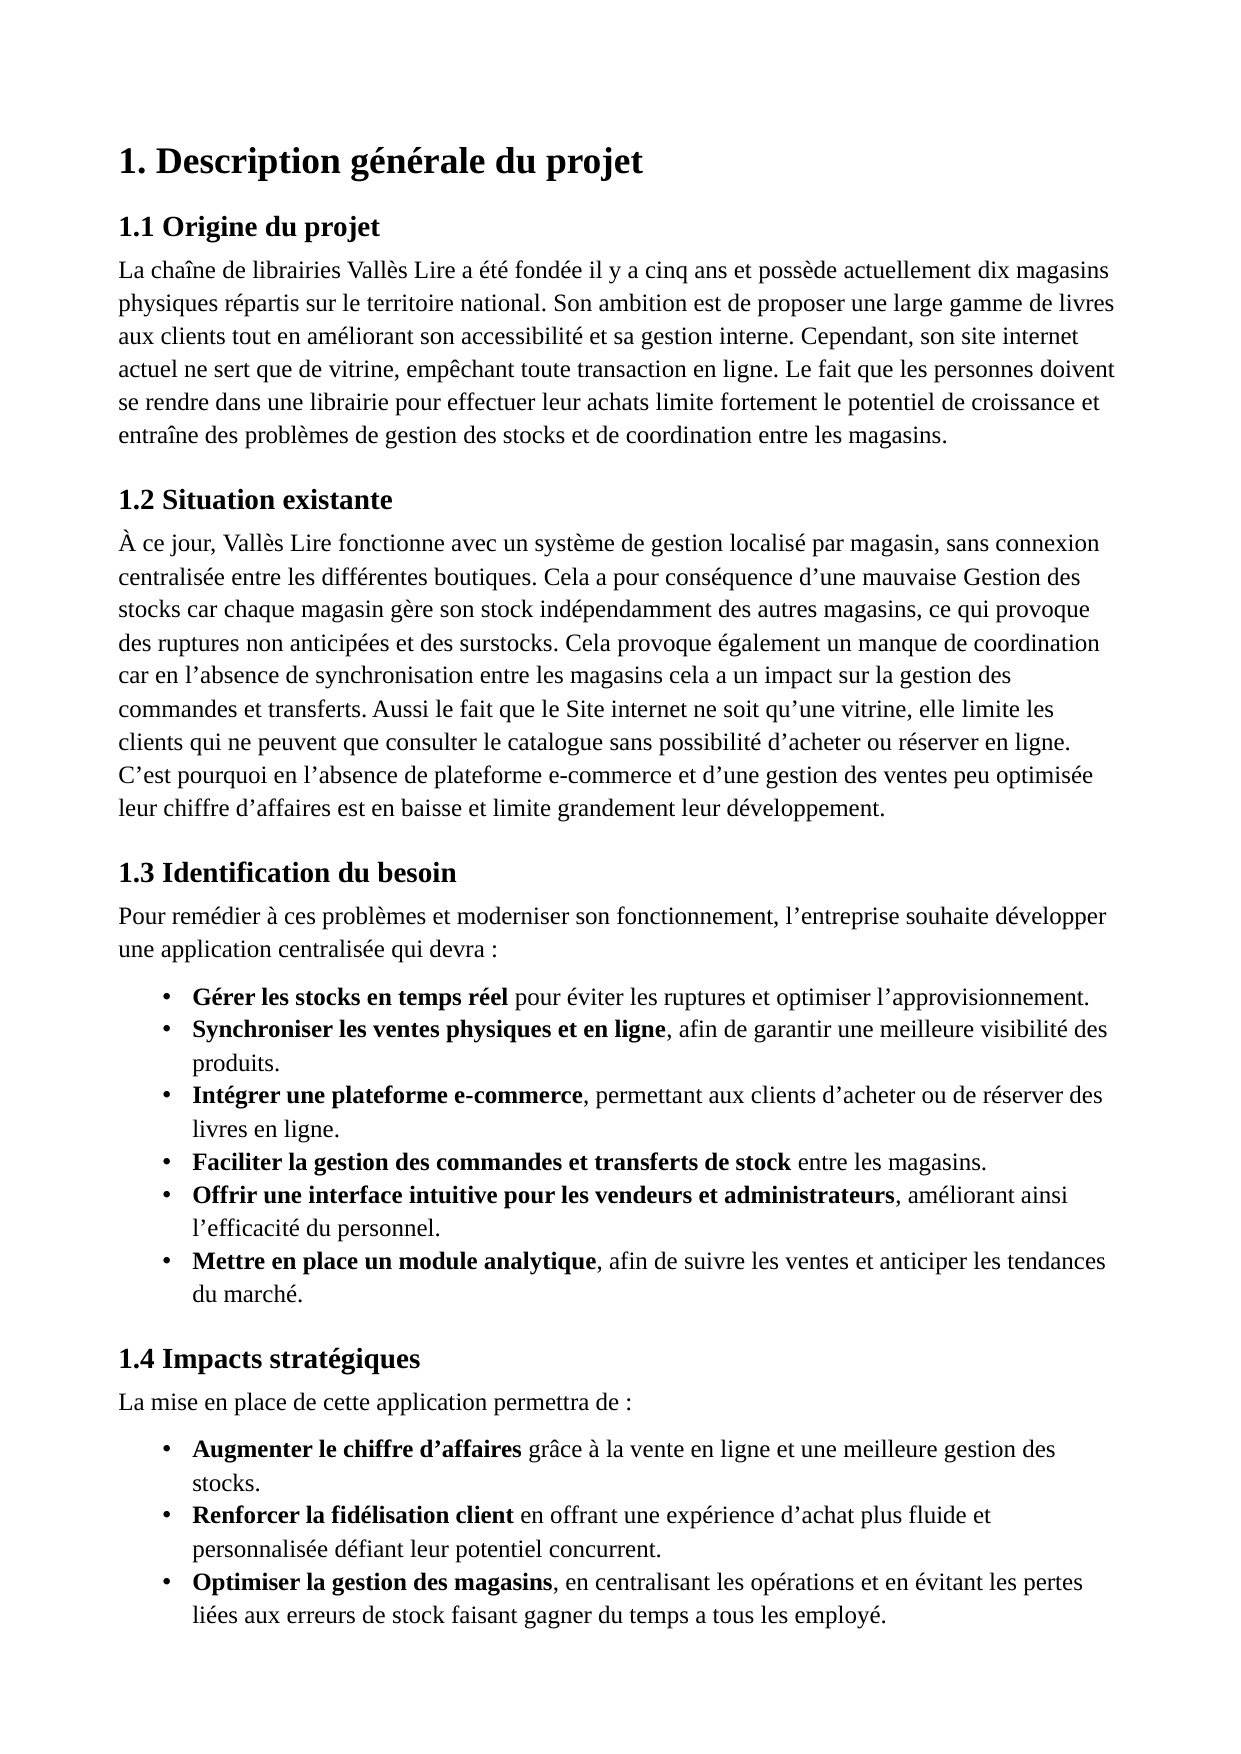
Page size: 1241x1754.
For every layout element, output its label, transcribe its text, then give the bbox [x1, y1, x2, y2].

subtitle 1.4 Impacts stratégiques [118, 1341, 1122, 1374]
subtitle 1.3 Identification du besoin [118, 855, 1122, 888]
list Optimiser la gestion des magasins, en centralisant les opérations et en évitant les pertes liées aux erreurs de stock faisant gagner du temps a tous les employé. [162, 1567, 1122, 1628]
subtitle 1. Description générale du projet [118, 139, 1122, 182]
list Offrir une interface intuitive pour les vendeurs et administrateurs, améliorant ainsi l’efficacité du personnel. [162, 1180, 1122, 1241]
list Renforcer la fidélisation client en offrant une expérience d’achat plus fluide et personnalisée défiant leur potentiel concurrent. [162, 1501, 1122, 1562]
subtitle 1.1 Origine du projet [118, 209, 1122, 243]
list Intégrer une plateforme e-commerce, permettant aux clients d’acheter ou de réserver des livres en ligne. [162, 1081, 1122, 1142]
subtitle 1.2 Situation existante [118, 482, 1122, 516]
list Faciliter la gestion des commandes et transferts de stock entre les magasins. [162, 1147, 1122, 1175]
text La mise en place de cette application permettra de : [118, 1387, 1122, 1416]
list Augmenter le chiffre d’affaires grâce à la vente en ligne et une meilleure gestion des stocks. [162, 1434, 1122, 1496]
text À ce jour, Vallès Lire fonctionne avec un système de gestion localisé par magasin, sans connexion centralisée entre les différentes boutiques. Cela a pour conséquence d’une mauvaise Gestion des stocks car chaque magasin gère son stock indépendamment des autres magasins, ce qui provoque des ruptures non anticipées et des surstocks. Cela provoque également un manque de coordination car en l’absence de synchronisation entre les magasins cela a un impact sur la gestion des commandes et transferts. Aussi le fait que le Site internet ne soit qu’une vitrine, elle limite les clients qui ne peuvent que consulter le catalogue sans possibilité d’acheter ou réserver en ligne. C’est pourquoi en l’absence de plateforme e-commerce et d’une gestion des ventes peu optimisée leur chiffre d’affaires est en baisse et limite grandement leur développement. [118, 528, 1122, 821]
list Synchroniser les ventes physiques et en ligne, afin de garantir une meilleure visibilité des produits. [162, 1014, 1122, 1076]
text La chaîne de librairies Vallès Lire a été fondée il y a cinq ans et possède actuellement dix magasins physiques répartis sur le territoire national. Son ambition est de proposer une large gamme de livres aux clients tout en améliorant son accessibilité et sa gestion interne. Cependant, son site internet actuel ne sert que de vitrine, empêchant toute transaction en ligne. Le fait que les personnes doivent se rendre dans une librairie pour effectuer leur achats limite fortement le potentiel de croissance et entraîne des problèmes de gestion des stocks et de coordination entre les magasins. [118, 255, 1122, 449]
list Gérer les stocks en temps réel pour éviter les ruptures et optimiser l’approvisionnement. [162, 982, 1122, 1010]
list Mettre en place un module analytique, afin de suivre les ventes et anticiper les tendances du marché. [162, 1246, 1122, 1307]
text Pour remédier à ces problèmes et moderniser son fonctionnement, l’entreprise souhaite développer une application centralisée qui devra : [118, 901, 1122, 963]
